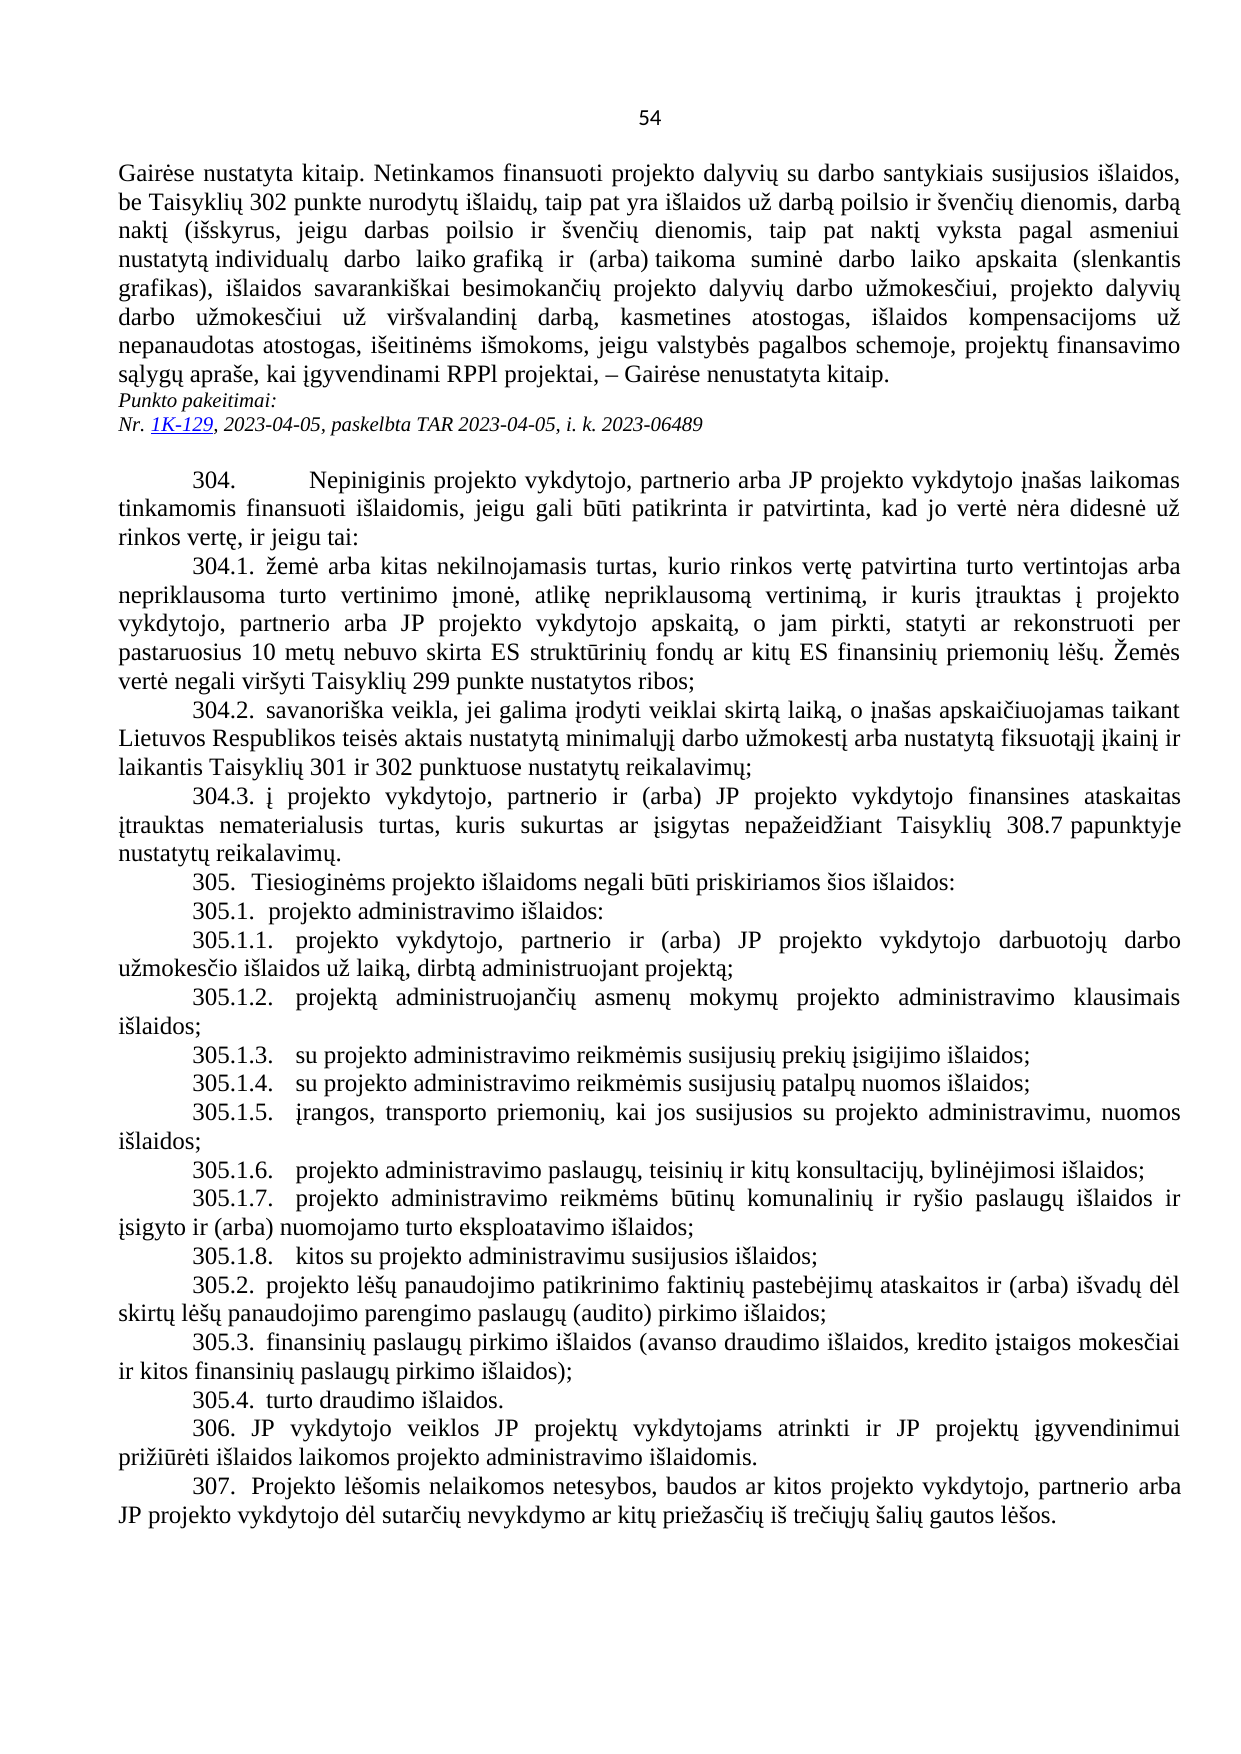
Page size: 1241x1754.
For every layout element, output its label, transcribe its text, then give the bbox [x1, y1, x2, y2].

text 305.2. projekto lėšų panaudojimo patikrinimo faktinių pastebėjimų ataskaitos ir (arba) išvadų dėl skirtų lėšų panaudojimo parengimo paslaugų (audito) pirkimo išlaidos; [118, 1270, 1181, 1327]
text 304. Nepiniginis projekto vykdytojo, partnerio arba JP projekto vykdytojo įnašas laikomas tinkamomis finansuoti išlaidomis, jeigu gali būti patikrinta ir patvirtinta, kad jo vertė nėra didesnė už rinkos vertę, ir jeigu tai: [118, 465, 1181, 551]
text 305.4. turto draudimo išlaidos. [118, 1385, 1181, 1413]
text 305.1.5. įrangos, transporto priemonių, kai jos susijusios su projekto administravimu, nuomos išlaidos; [118, 1097, 1181, 1155]
text 305.1.8. kitos su projekto administravimu susijusios išlaidos; [118, 1241, 1181, 1270]
text 306. JP vykdytojo veiklos JP projektų vykdytojams atrinkti ir JP projektų įgyvendinimui prižiūrėti išlaidos laikomos projekto administravimo išlaidomis. [118, 1413, 1181, 1471]
text 305.1.2. projektą administruojančių asmenų mokymų projekto administravimo klausimais išlaidos; [118, 982, 1181, 1040]
text 305.1.7. projekto administravimo reikmėms būtinų komunalinių ir ryšio paslaugų išlaidos ir įsigyto ir (arba) nuomojamo turto eksploatavimo išlaidos; [118, 1183, 1181, 1241]
text 305.1.6. projekto administravimo paslaugų, teisinių ir kitų konsultacijų, bylinėjimosi išlaidos; [118, 1155, 1181, 1183]
text Nr. 1K-129, 2023-04-05, paskelbta TAR 2023-04-05, i. k. 2023-06489 [118, 412, 1181, 436]
text Punkto pakeitimai: [118, 388, 1181, 412]
text 304.2. savanoriška veikla, jei galima įrodyti veiklai skirtą laiką, o įnašas apskaičiuojamas taikant Lietuvos Respublikos teisės aktais nustatytą minimalųjį darbo užmokestį arba nustatytą fiksuotąjį įkainį ir laikantis Taisyklių 301 ir 302 punktuose nustatytų reikalavimų; [118, 695, 1181, 781]
text 305. Tiesioginėms projekto išlaidoms negali būti priskiriamos šios išlaidos: [118, 867, 1181, 896]
text Gairėse nustatyta kitaip. Netinkamos finansuoti projekto dalyvių su darbo santykiais susijusios išlaidos, be Taisyklių 302 punkte nurodytų išlaidų, taip pat yra išlaidos už darbą poilsio ir švenčių dienomis, darbą naktį (išskyrus, jeigu darbas poilsio ir švenčių dienomis, taip pat naktį vyksta pagal asmeniui nustatytą individualų darbo laiko grafiką ir (arba) taikoma suminė darbo laiko apskaita (slenkantis grafikas), išlaidos savarankiškai besimokančių projekto dalyvių darbo užmokesčiui, projekto dalyvių darbo užmokesčiui už viršvalandinį darbą, kasmetines atostogas, išlaidos kompensacijoms už nepanaudotas atostogas, išeitinėms išmokoms, jeigu valstybės pagalbos schemoje, projektų finansavimo sąlygų apraše, kai įgyvendinami RPPl projektai, – Gairėse nenustatyta kitaip. [118, 158, 1181, 388]
text 305.1.1. projekto vykdytojo, partnerio ir (arba) JP projekto vykdytojo darbuotojų darbo užmokesčio išlaidos už laiką, dirbtą administruojant projektą; [118, 925, 1181, 982]
text 304.1. žemė arba kitas nekilnojamasis turtas, kurio rinkos vertę patvirtina turto vertintojas arba nepriklausoma turto vertinimo įmonė, atlikę nepriklausomą vertinimą, ir kuris įtrauktas į projekto vykdytojo, partnerio arba JP projekto vykdytojo apskaitą, o jam pirkti, statyti ar rekonstruoti per pastaruosius 10 metų nebuvo skirta ES struktūrinių fondų ar kitų ES finansinių priemonių lėšų. Žemės vertė negali viršyti Taisyklių 299 punkte nustatytos ribos; [118, 551, 1181, 695]
text 305.1. projekto administravimo išlaidos: [118, 896, 1181, 925]
text 307. Projekto lėšomis nelaikomos netesybos, baudos ar kitos projekto vykdytojo, partnerio arba JP projekto vykdytojo dėl sutarčių nevykdymo ar kitų priežasčių iš trečiųjų šalių gautos lėšos. [118, 1471, 1181, 1528]
text 305.1.3. su projekto administravimo reikmėmis susijusių prekių įsigijimo išlaidos; [118, 1040, 1181, 1068]
text 305.3. finansinių paslaugų pirkimo išlaidos (avanso draudimo išlaidos, kredito įstaigos mokesčiai ir kitos finansinių paslaugų pirkimo išlaidos); [118, 1327, 1181, 1385]
text 305.1.4. su projekto administravimo reikmėmis susijusių patalpų nuomos išlaidos; [118, 1068, 1181, 1097]
text 304.3. į projekto vykdytojo, partnerio ir (arba) JP projekto vykdytojo finansines ataskaitas įtrauktas nematerialusis turtas, kuris sukurtas ar įsigytas nepažeidžiant Taisyklių 308.7 papunktyje nustatytų reikalavimų. [118, 781, 1181, 867]
